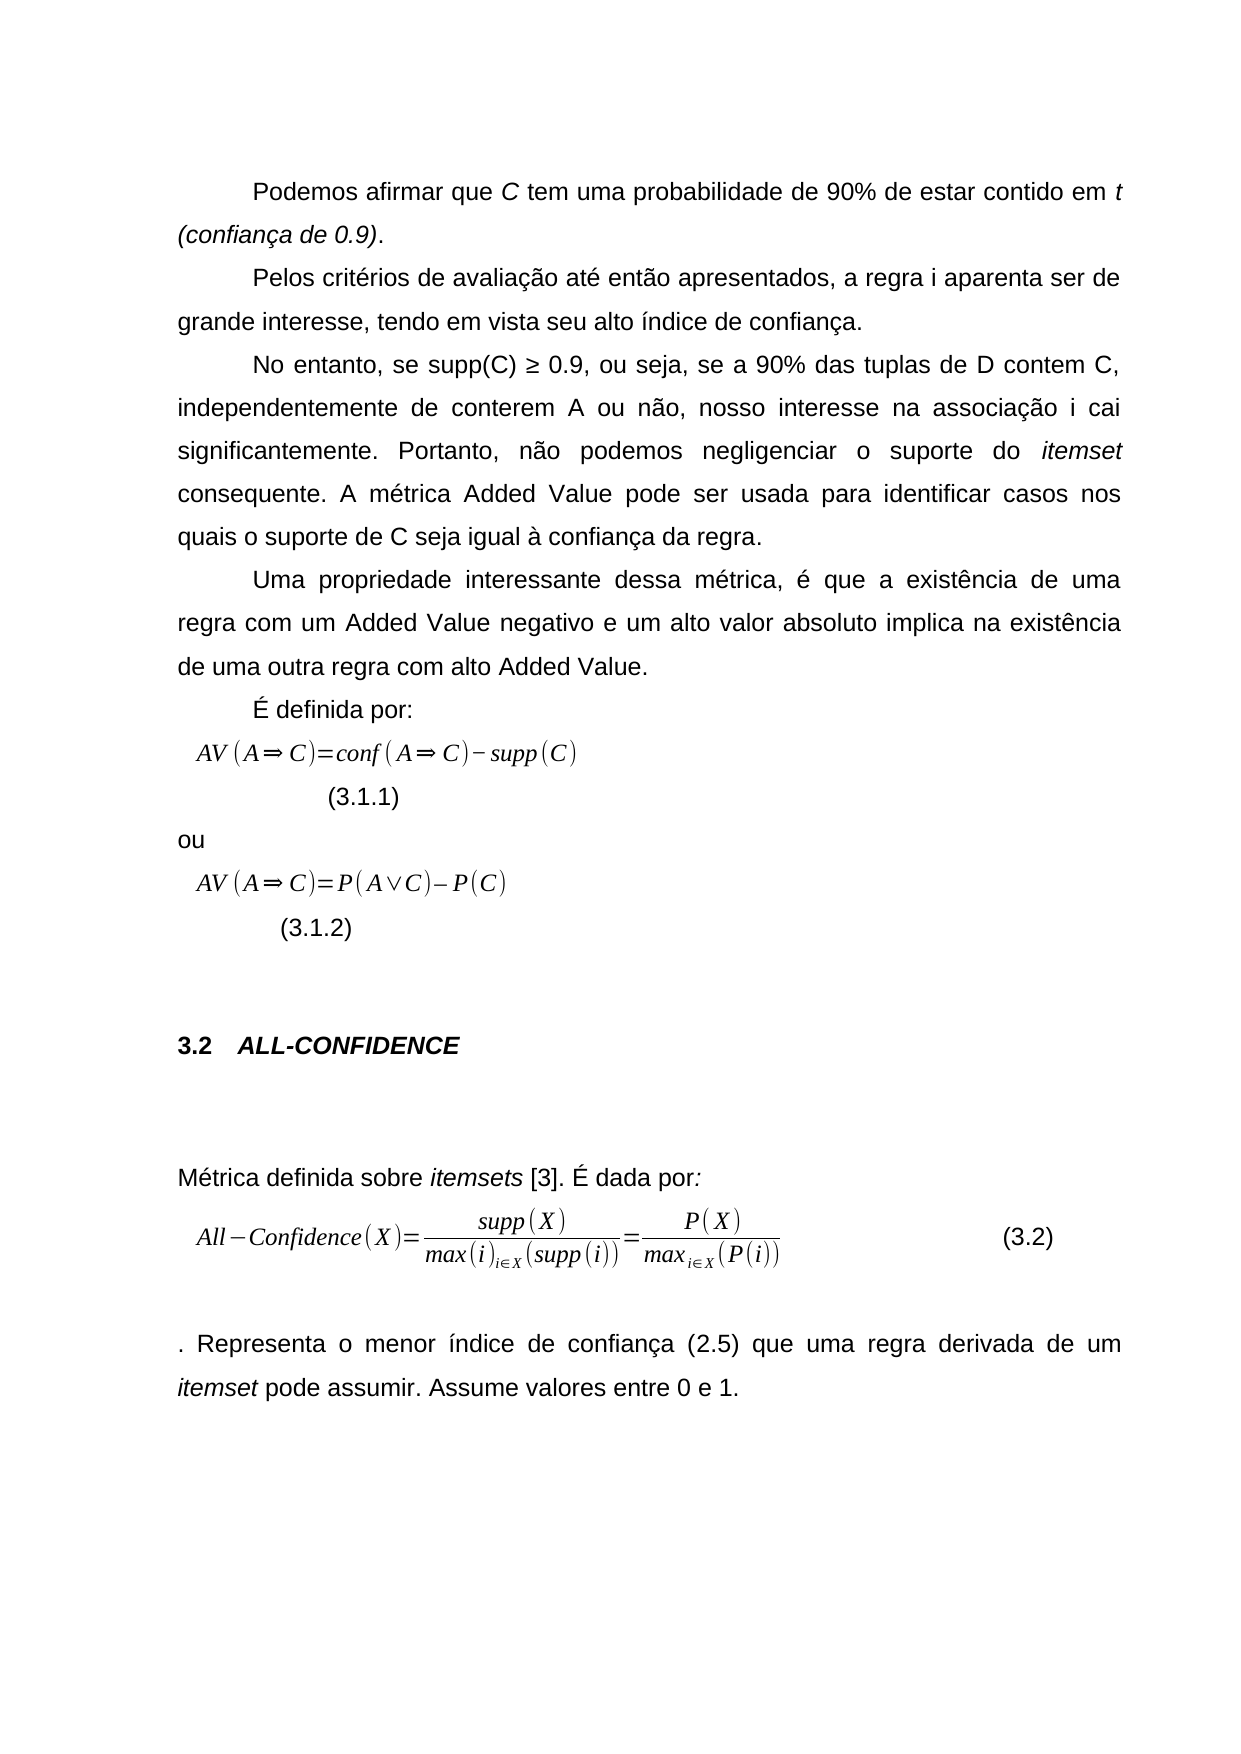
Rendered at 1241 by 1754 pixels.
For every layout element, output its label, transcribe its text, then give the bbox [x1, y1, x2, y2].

text (3.2) [177, 1206, 1122, 1272]
text Métrica definida sobre itemsets [3]. É dada por: [177, 1163, 1122, 1192]
text (3.1.2) [177, 868, 1122, 941]
text . Representa o menor índice de confiança (2.5) que uma regra derivada de um itemset pode assumir. Assume valores entre 0 e 1. [177, 1329, 1122, 1401]
text No entanto, se supp(C) ≥ 0.9, ou seja, se a 90% das tuplas de D contem C, independentemente de conterem A ou não, nosso interesse na associação i cai significantemente. Portanto, não podemos negligenciar o suporte do itemset consequente. A métrica Added Value pode ser usada para identificar casos nos quais o suporte de C seja igual à confiança da regra. [177, 350, 1122, 551]
text ou [177, 825, 1122, 854]
subtitle ALL-CONFIDENCE [177, 1031, 1122, 1059]
text Uma propriedade interessante dessa métrica, é que a existência de uma regra com um Added Value negativo e um alto valor absoluto implica na existência de uma outra regra com alto Added Value. [177, 565, 1122, 680]
text (3.1.1) [177, 738, 1122, 811]
text Pelos critérios de avaliação até então apresentados, a regra i aparenta ser de grande interesse, tendo em vista seu alto índice de confiança. [177, 263, 1122, 335]
text É definida por: [177, 695, 1122, 723]
text Podemos afirmar que C tem uma probabilidade de 90% de estar contido em t (confiança de 0.9). [177, 177, 1122, 249]
